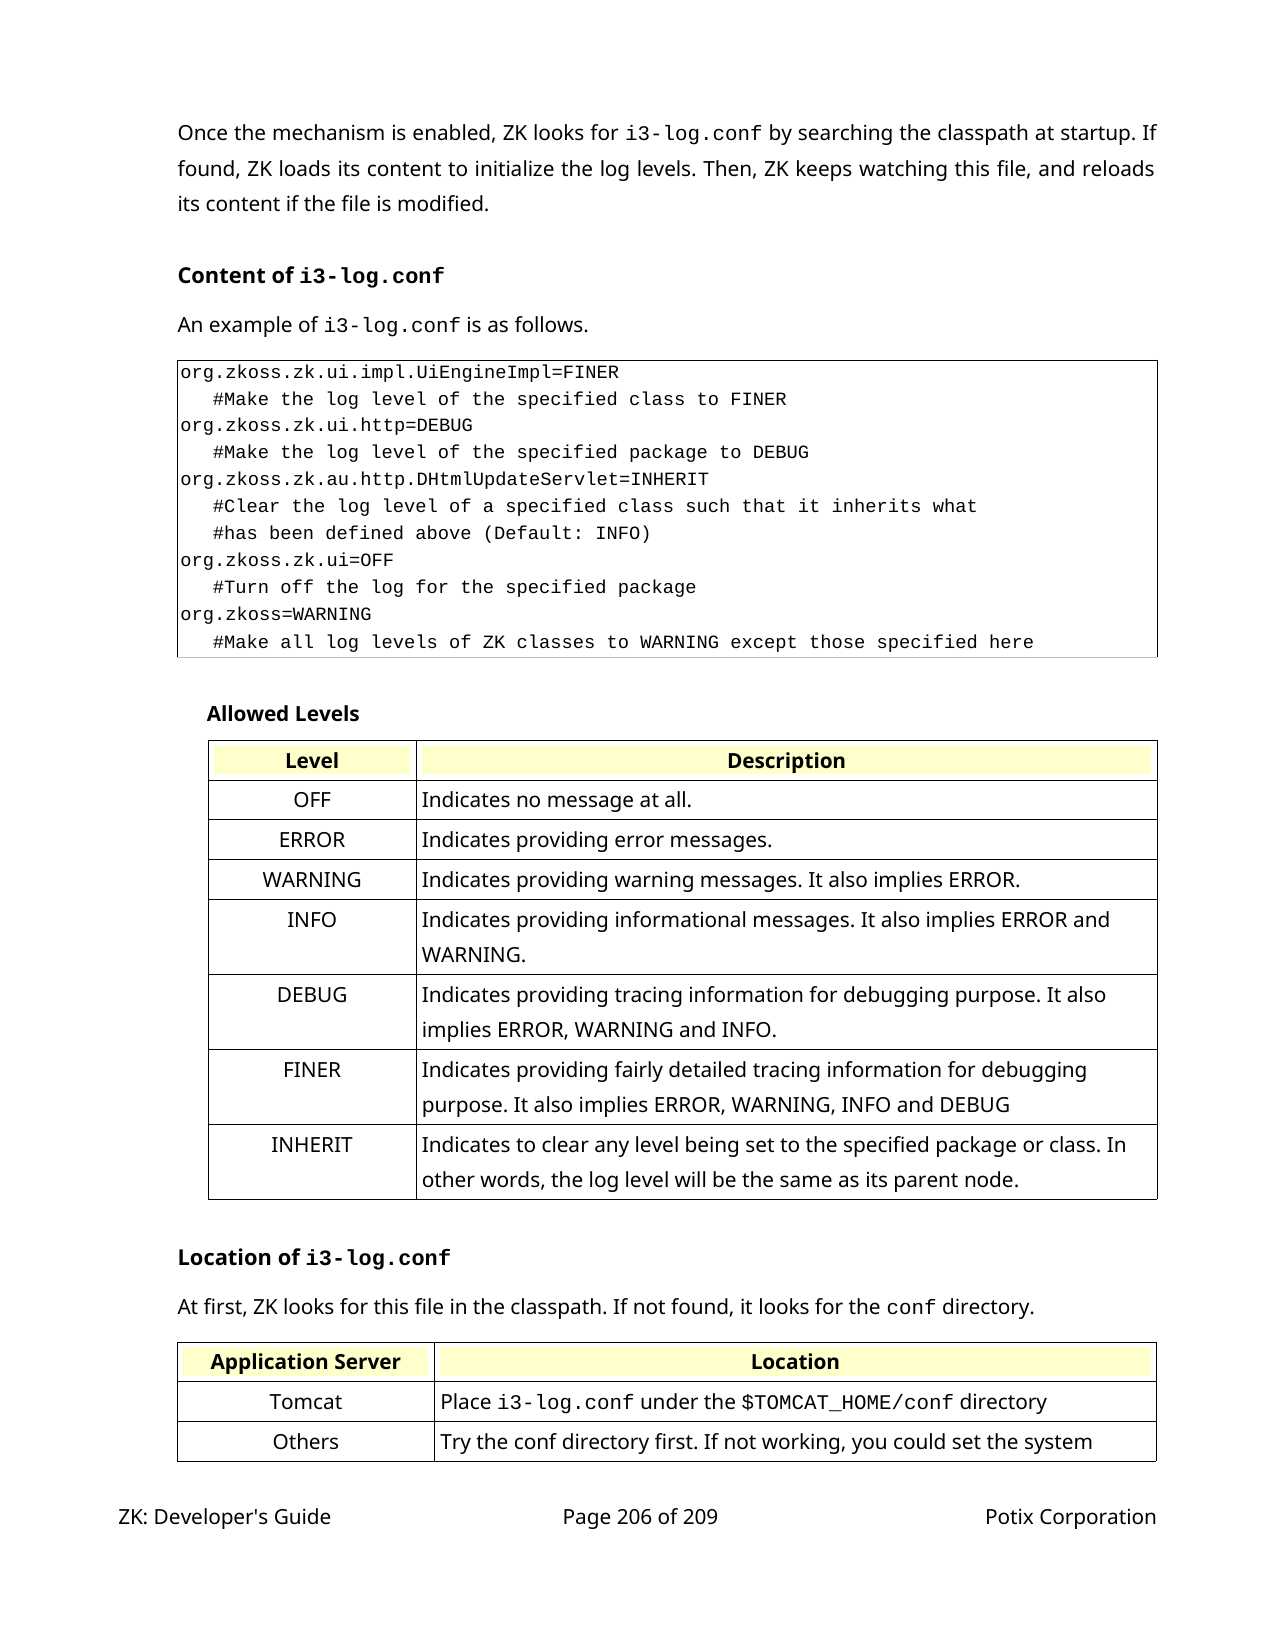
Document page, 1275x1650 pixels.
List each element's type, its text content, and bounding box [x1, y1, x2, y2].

table_header Location [435, 1343, 1156, 1381]
text org.zkoss.zk.ui.impl.UiEngineImpl=FINER [178, 361, 1157, 384]
table_cell Try the conf directory first. If not working, you could set the system [435, 1422, 1156, 1461]
subtitle Allowed Levels [207, 699, 1157, 727]
table_cell DEBUG [209, 975, 416, 1049]
table_cell Indicates providing error messages. [417, 820, 1157, 859]
table_cell Indicates providing informational messages. It also implies ERROR and WARNING. [417, 900, 1157, 974]
table_cell WARNING [209, 860, 416, 899]
table_cell Place i3-log.conf under the $TOMCAT_HOME/conf directory [435, 1382, 1156, 1421]
table_cell INHERIT [209, 1125, 416, 1199]
table_header Application Server [178, 1343, 434, 1381]
table_cell Indicates providing fairly detailed tracing information for debugging purpose. It also implies ERROR, WARNING, INFO and DEBUG [417, 1050, 1157, 1124]
subtitle Content of i3-log.conf [177, 259, 1157, 290]
table_cell Tomcat [178, 1382, 434, 1421]
text #Make all log levels of ZK classes to WARNING except those specified here [178, 629, 1157, 657]
text org.zkoss.zk.ui=OFF [178, 548, 1157, 572]
table_header Description [417, 741, 1157, 780]
text org.zkoss=WARNING [178, 602, 1157, 627]
text #Make the log level of the specified class to FINER org.zkoss.zk.ui.http=DEBUG #Make the log level of the specified package to DEBUG [178, 387, 1157, 464]
text Once the mechanism is enabled, ZK looks for i3-log.conf by searching the classpath at startup. If found, ZK loads its content to initialize the log levels. Then, ZK keeps watching this file, and reloads its content if the file is modified. [177, 118, 1157, 217]
table_cell OFF [209, 781, 416, 819]
text #Turn off the log for the specified package [178, 575, 1157, 599]
table_cell Indicates providing warning messages. It also implies ERROR. [417, 860, 1157, 899]
table_cell ERROR [209, 820, 416, 859]
text org.zkoss.zk.au.http.DHtmlUpdateServlet=INHERIT #Clear the log level of a specified class such that it inherits what [178, 467, 1157, 518]
table_cell Indicates to clear any level being set to the specified package or class. In other words, the log level will be the same as its parent node. [417, 1125, 1157, 1199]
text #has been defined above (Default: INFO) [178, 521, 1157, 545]
table_cell Indicates no message at all. [417, 781, 1157, 819]
subtitle Location of i3-log.conf [177, 1242, 1157, 1272]
text At first, ZK looks for this file in the classpath. If not found, it looks for the conf directory. [177, 1292, 1157, 1321]
table_cell Others [178, 1422, 434, 1461]
table_cell INFO [209, 900, 416, 974]
table_header Level [209, 741, 416, 780]
table_cell Indicates providing tracing information for debugging purpose. It also implies ERROR, WARNING and INFO. [417, 975, 1157, 1049]
table_cell FINER [209, 1050, 416, 1124]
text An example of i3-log.conf is as follows. [177, 310, 1157, 339]
